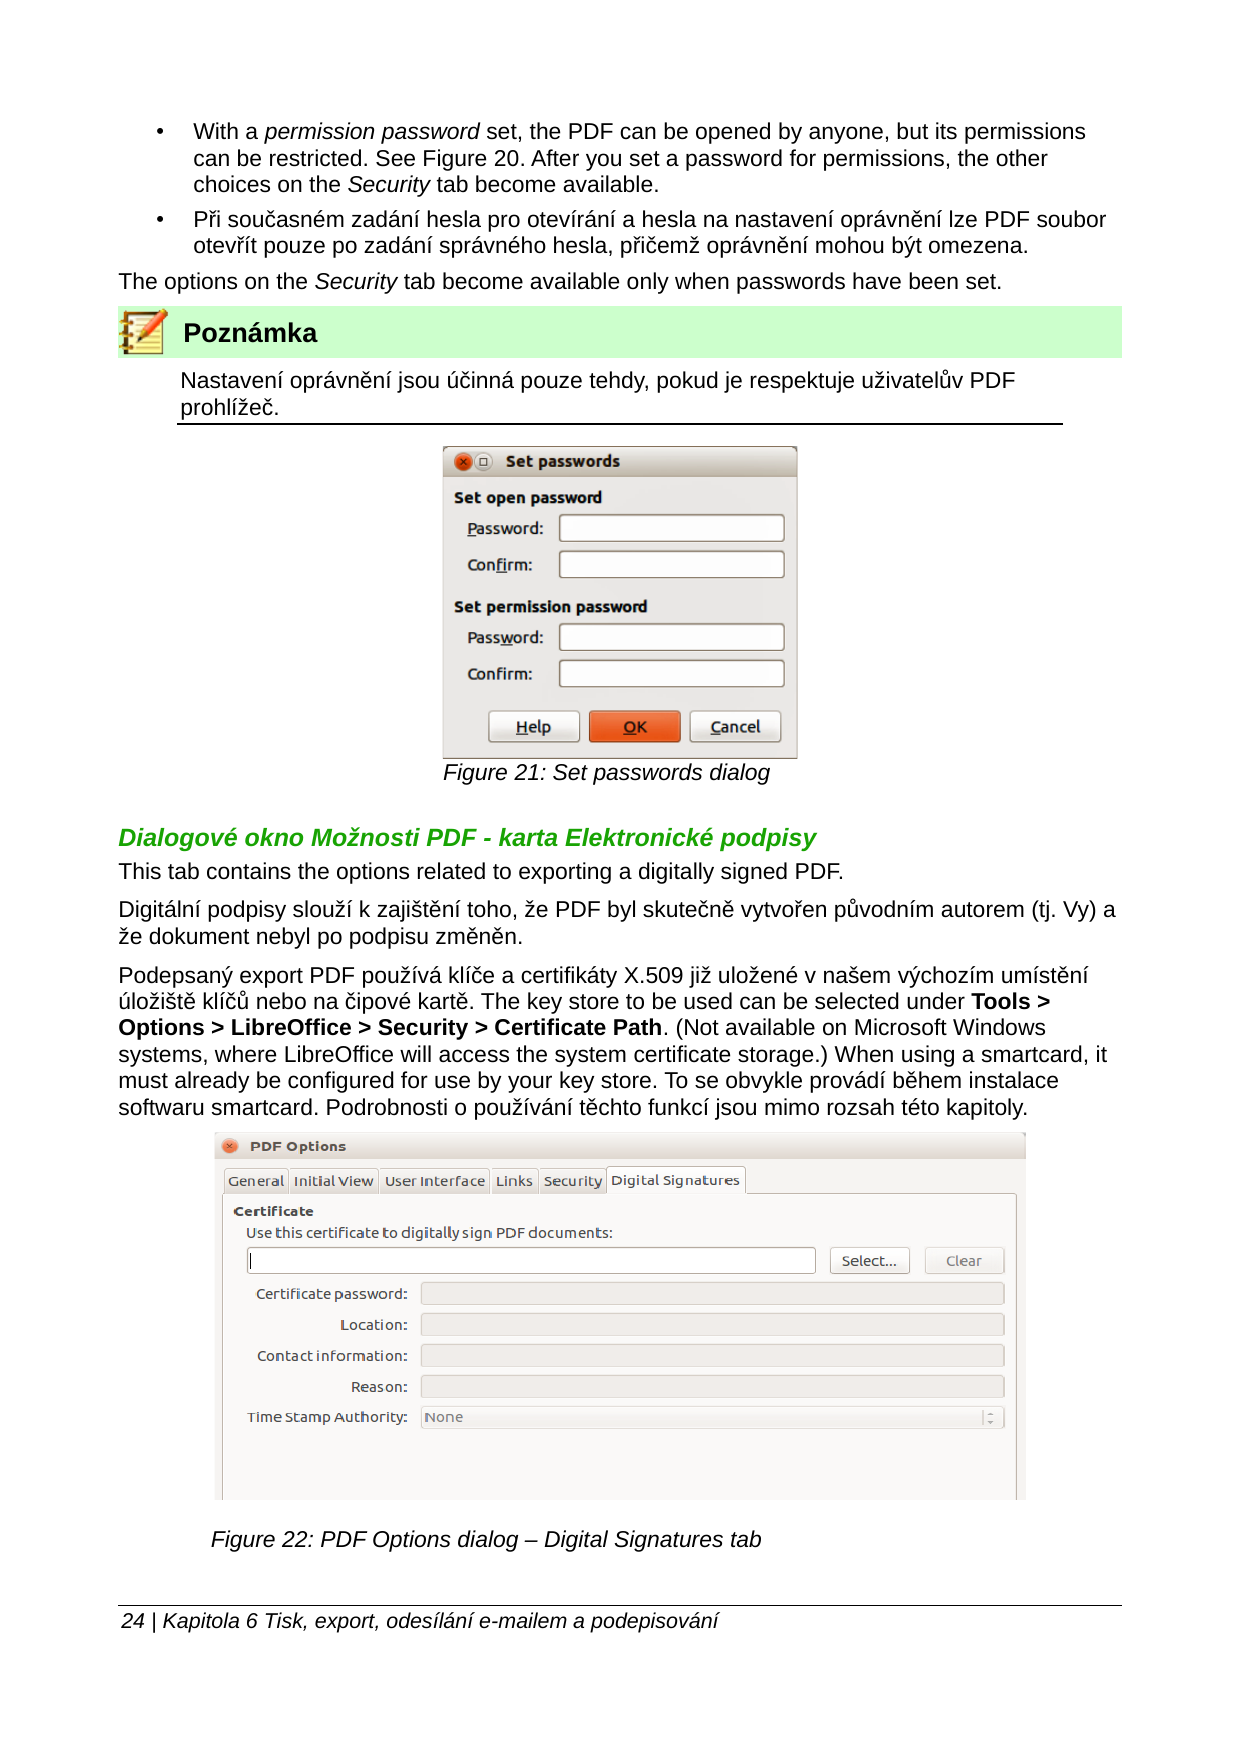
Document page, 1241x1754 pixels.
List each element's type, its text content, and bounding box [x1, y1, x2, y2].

text Figure 21: Set passwords dialog [443, 759, 797, 785]
list Při současném zadání hesla pro otevírání a hesla na nastavení oprávnění lze PDF soubor otevřít pouze po zadání správného hesla, přičemž oprávnění mohou být omezena. [156, 206, 1122, 259]
picture [214, 1132, 1026, 1500]
list With a permission password set, the PDF can be opened by anyone, but its permissions can be restricted. See Figure 20. After you set a password for permissions, the other choices on the Security tab become available. [156, 118, 1122, 197]
picture [119, 307, 170, 358]
picture [442, 446, 798, 759]
text Nastavení oprávnění jsou účinná pouze tehdy, pokud je respektuje uživatelův PDF prohlížeč. [177, 364, 1063, 423]
subtitle Dialogové okno Možnosti PDF - karta Elektronické podpisy [118, 823, 1122, 852]
text Podepsaný export PDF používá klíče a certifikáty X.509 již uložené v našem výchozím umístění úložiště klíčů nebo na čipové kartě. The key store to be used can be selected under Tools > Options > LibreOffice > Security > Certificate Path. (Not available on Microsoft Windows systems, where LibreOffice will access the system certificate storage.) When using a smartcard, it must already be configured for use by your key store. To se obvykle provádí během instalace softwaru smartcard. Podrobnosti o používání těchto funkcí jsou mimo rozsah této kapitoly. [118, 962, 1122, 1120]
text This tab contains the options related to exporting a digitally signed PDF. [118, 858, 1122, 884]
subtitle Poznámka [118, 306, 1122, 358]
text Figure 22: PDF Options dialog – Digital Signatures tab [211, 1500, 1030, 1552]
text Digitální podpisy slouží k zajištění toho, že PDF byl skutečně vytvořen původním autorem (tj. Vy) a že dokument nebyl po podpisu změněn. [118, 896, 1122, 949]
text The options on the Security tab become available only when passwords have been set. [118, 268, 1122, 294]
